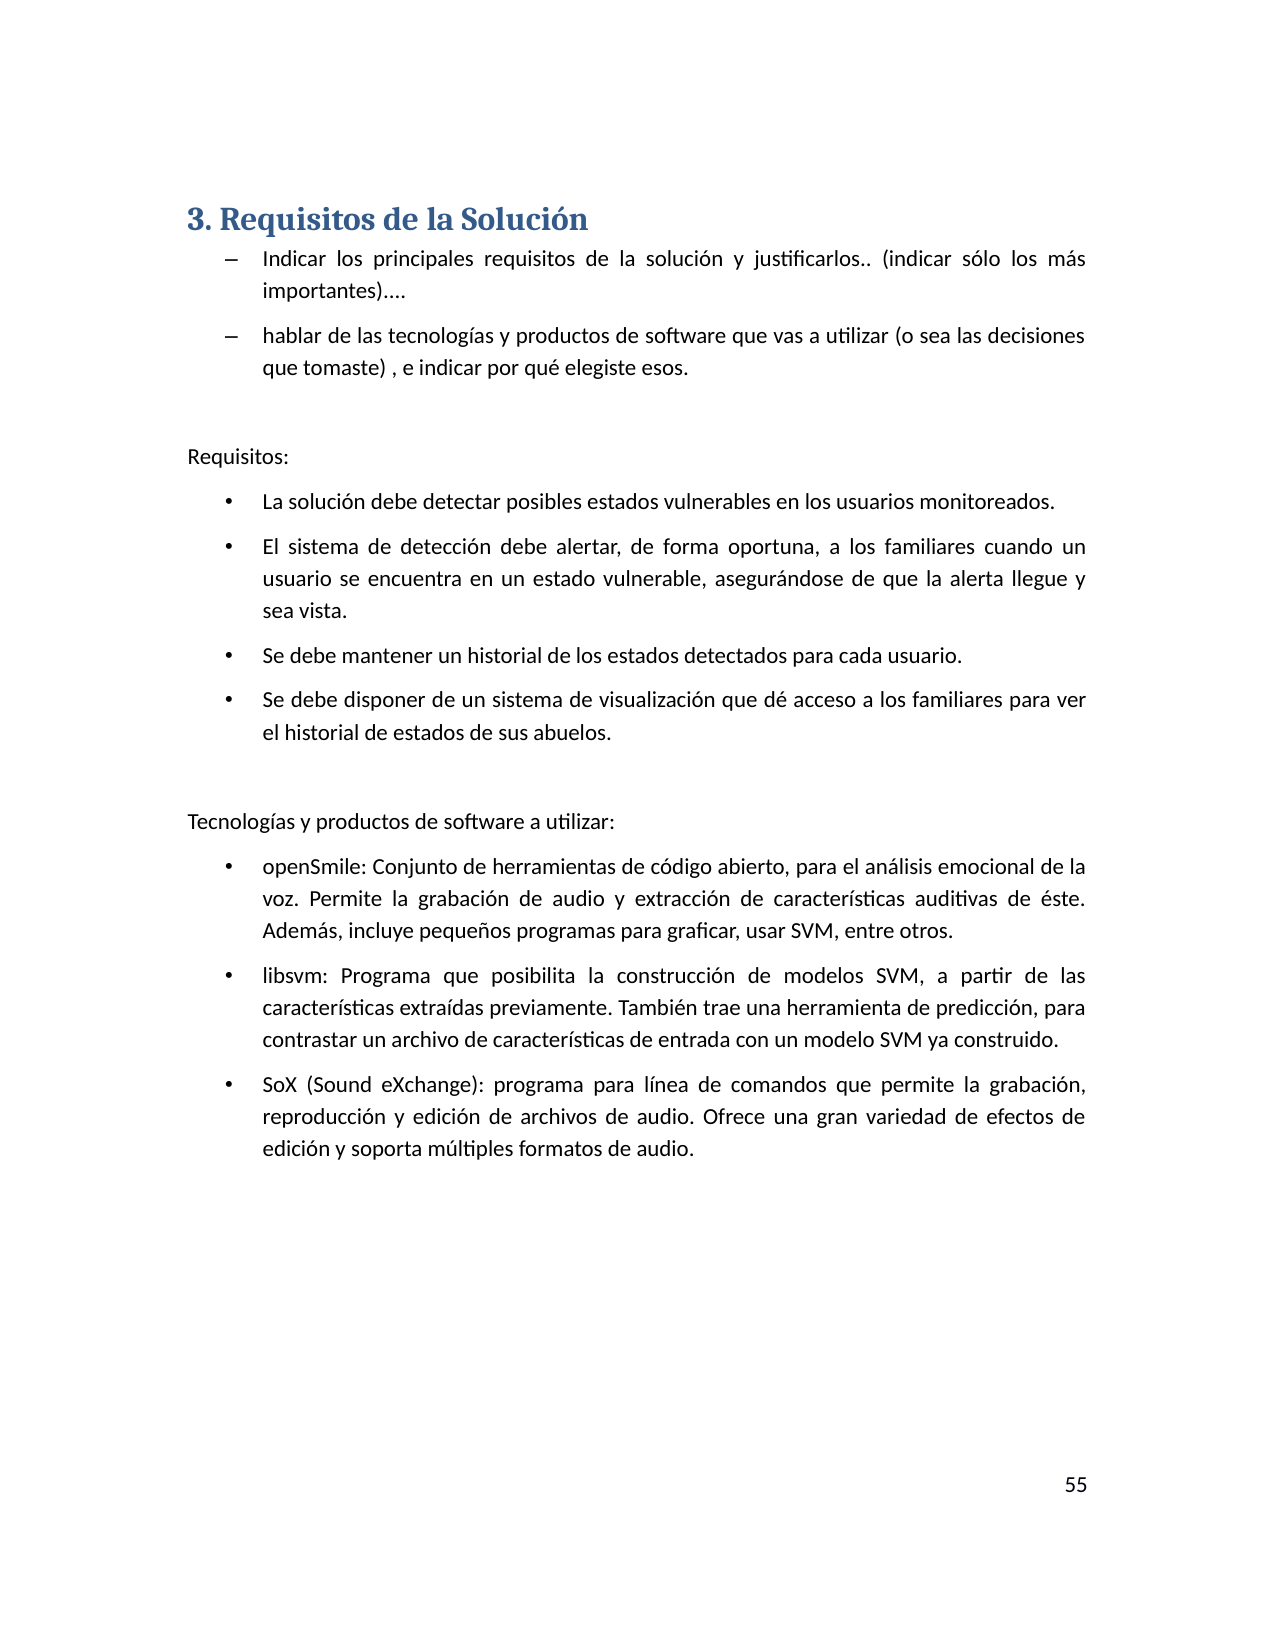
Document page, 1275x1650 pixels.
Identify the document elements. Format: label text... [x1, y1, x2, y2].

subtitle 3. Requisitos de la Solución [187, 200, 1087, 238]
text Tecnologías y productos de software a utilizar: [187, 807, 1087, 835]
list libsvm: Programa que posibilita la construcción de modelos SVM, a partir de las características extraídas previamente. También trae una herramienta de predicción, para contrastar un archivo de características de entrada con un modelo SVM ya construido. [225, 961, 1087, 1053]
list El sistema de detección debe alertar, de forma oportuna, a los familiares cuando un usuario se encuentra en un estado vulnerable, asegurándose de que la alerta llegue y sea vista. [225, 532, 1087, 624]
list Indicar los principales requisitos de la solución y justificarlos.. (indicar sólo los más importantes).... [225, 244, 1087, 304]
list hablar de las tecnologías y productos de software que vas a utilizar (o sea las decisiones que tomaste) , e indicar por qué elegiste esos. [225, 321, 1087, 381]
list SoX (Sound eXchange): programa para línea de comandos que permite la grabación, reproducción y edición de archivos de audio. Ofrece una gran variedad de efectos de edición y soporta múltiples formatos de audio. [225, 1070, 1087, 1162]
list Se debe disponer de un sistema de visualización que dé acceso a los familiares para ver el historial de estados de sus abuelos. [225, 686, 1087, 746]
text Requisitos: [187, 442, 1087, 471]
list Se debe mantener un historial de los estados detectados para cada usuario. [225, 641, 1087, 669]
list openSmile: Conjunto de herramientas de código abierto, para el análisis emocional de la voz. Permite la grabación de audio y extracción de características auditivas de éste. Además, incluye pequeños programas para graficar, usar SVM, entre otros. [225, 852, 1087, 944]
list La solución debe detectar posibles estados vulnerables en los usuarios monitoreados. [225, 487, 1087, 515]
